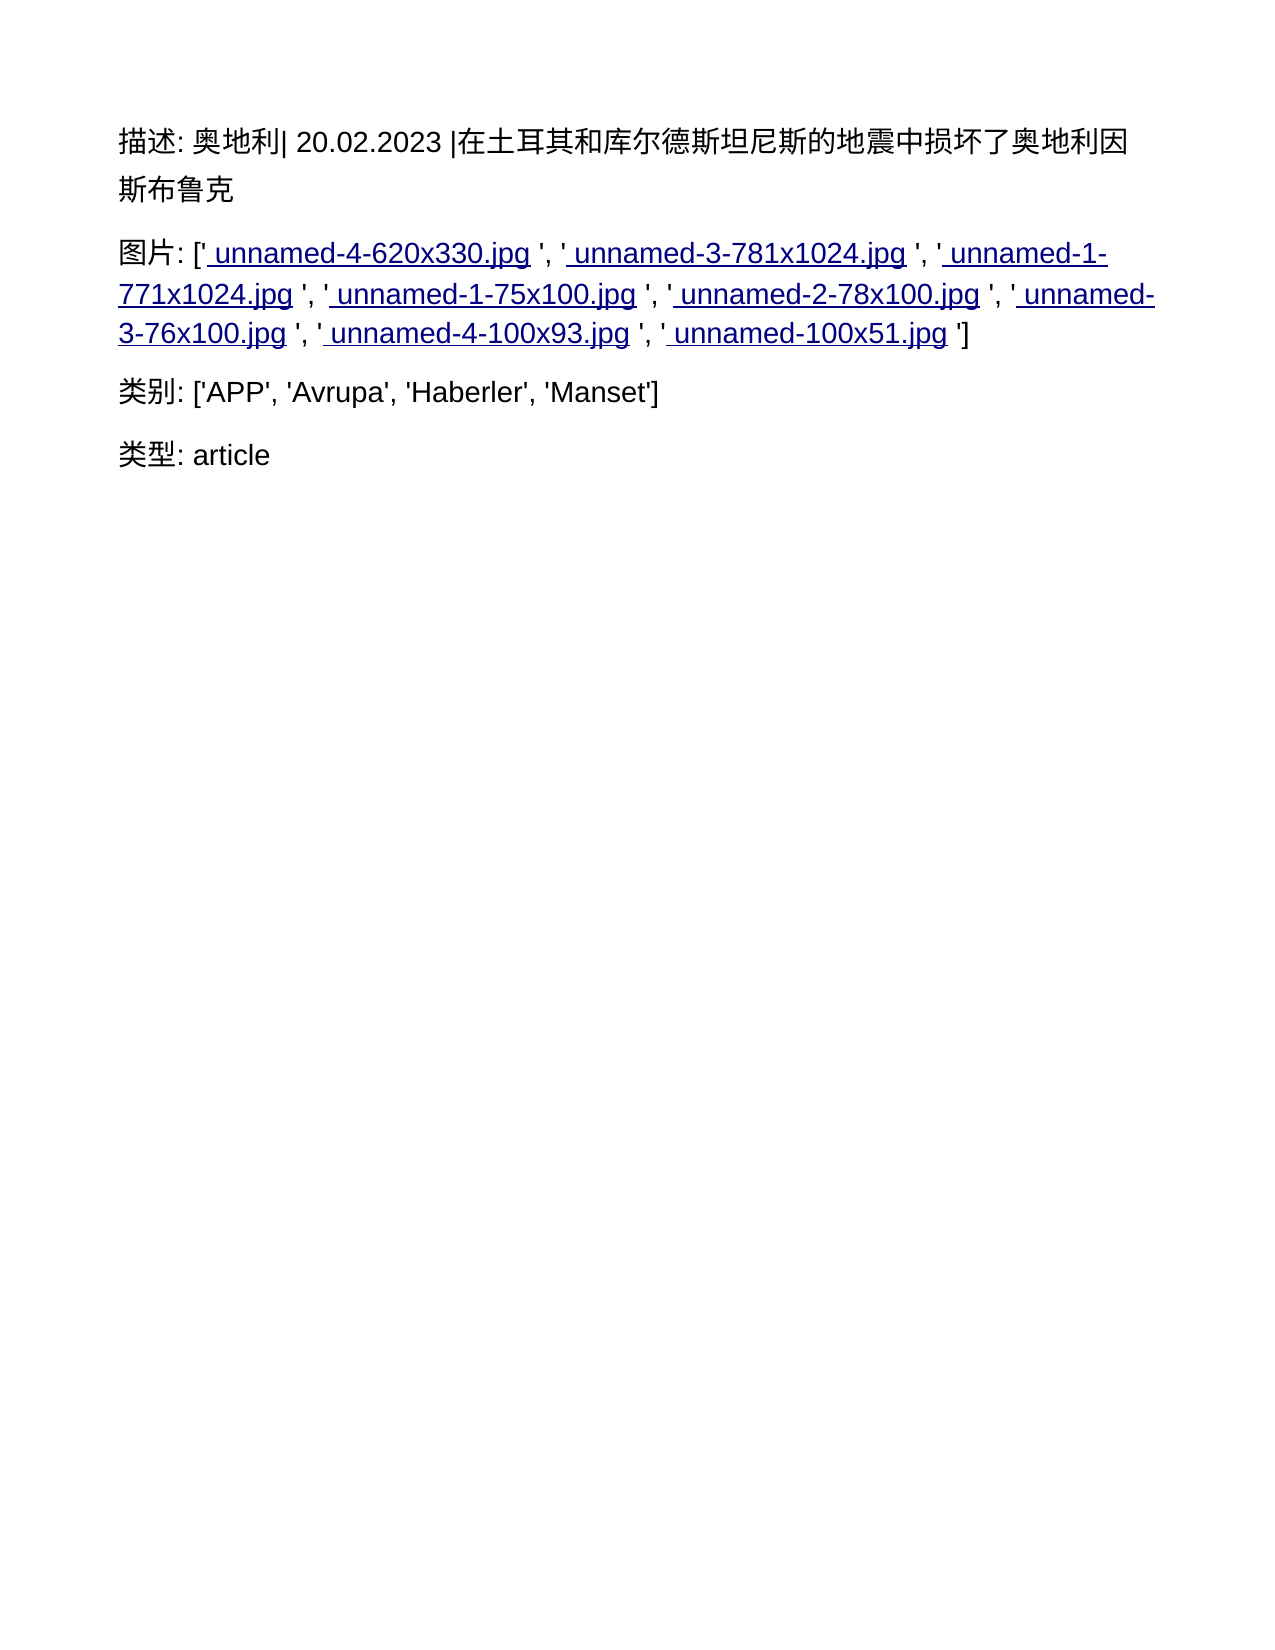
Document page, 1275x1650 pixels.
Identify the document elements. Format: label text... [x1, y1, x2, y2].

text 类型: article [118, 432, 1157, 474]
text 类别: ['APP', 'Avrupa', 'Haberler', 'Manset'] [118, 369, 1157, 411]
text 描述: 奥地利| 20.02.2023 |在土耳其和库尔德斯坦尼斯的地震中损坏了奥地利因斯布鲁克 [118, 118, 1157, 209]
text 图片: [' unnamed-4-620x330.jpg ', ' unnamed-3-781x1024.jpg ', ' unnamed-1-771x1024.jpg ', ' unnamed-1-75x100.jpg ', ' unnamed-2-78x100.jpg ', ' unnamed-3-76x100.jpg ', ' unnamed-4-100x93.jpg ', ' unnamed-100x51.jpg '] [118, 230, 1157, 349]
